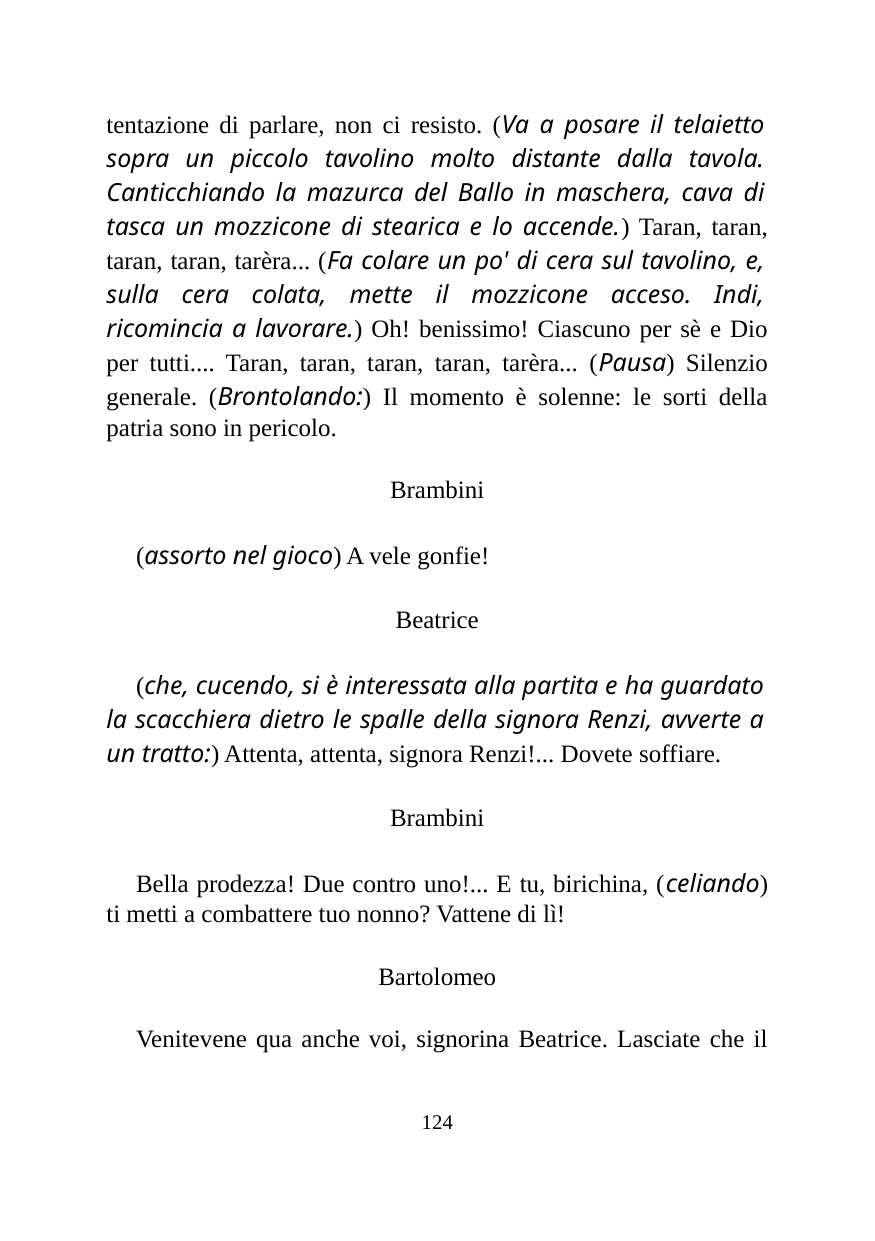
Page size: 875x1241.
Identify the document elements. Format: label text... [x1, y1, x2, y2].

text tentazione di parlare, non ci resisto. (Va a posare il telaietto sopra un piccolo tavolino molto distante dalla tavola. Canticchiando la mazurca del Ballo in maschera, cava di tasca un mozzicone di stearica e lo accende.) Taran, taran, taran, taran, tarèra... (Fa colare un po' di cera sul tavolino, e, sulla cera colata, mette il mozzicone acceso. Indi, ricomincia a lavorare.) Oh! benissimo! Ciascuno per sè e Dio per tutti.... Taran, taran, taran, taran, tarèra... (Pausa) Silenzio generale. (Brontolando:) Il momento è solenne: le sorti della patria sono in pericolo. [106, 106, 768, 442]
text Brambini [106, 475, 768, 504]
text Bella prodezza! Due contro uno!... E tu, birichina, (celiando) ti metti a combattere tuo nonno? Vattene di lì! [106, 865, 768, 928]
text (assorto nel gioco) A vele gonfie! [106, 537, 768, 571]
text (che, cucendo, si è interessata alla partita e ha guardato la scacchiera dietro le spalle della signora Renzi, avverte a un tratto:) Attenta, attenta, signora Renzi!... Dovete soffiare. [106, 667, 768, 769]
text Beatrice [106, 605, 768, 634]
text Venitevene qua anche voi, signorina Beatrice. Lasciate che il [106, 1024, 768, 1053]
text Bartolomeo [106, 962, 768, 990]
text Brambini [106, 803, 768, 832]
